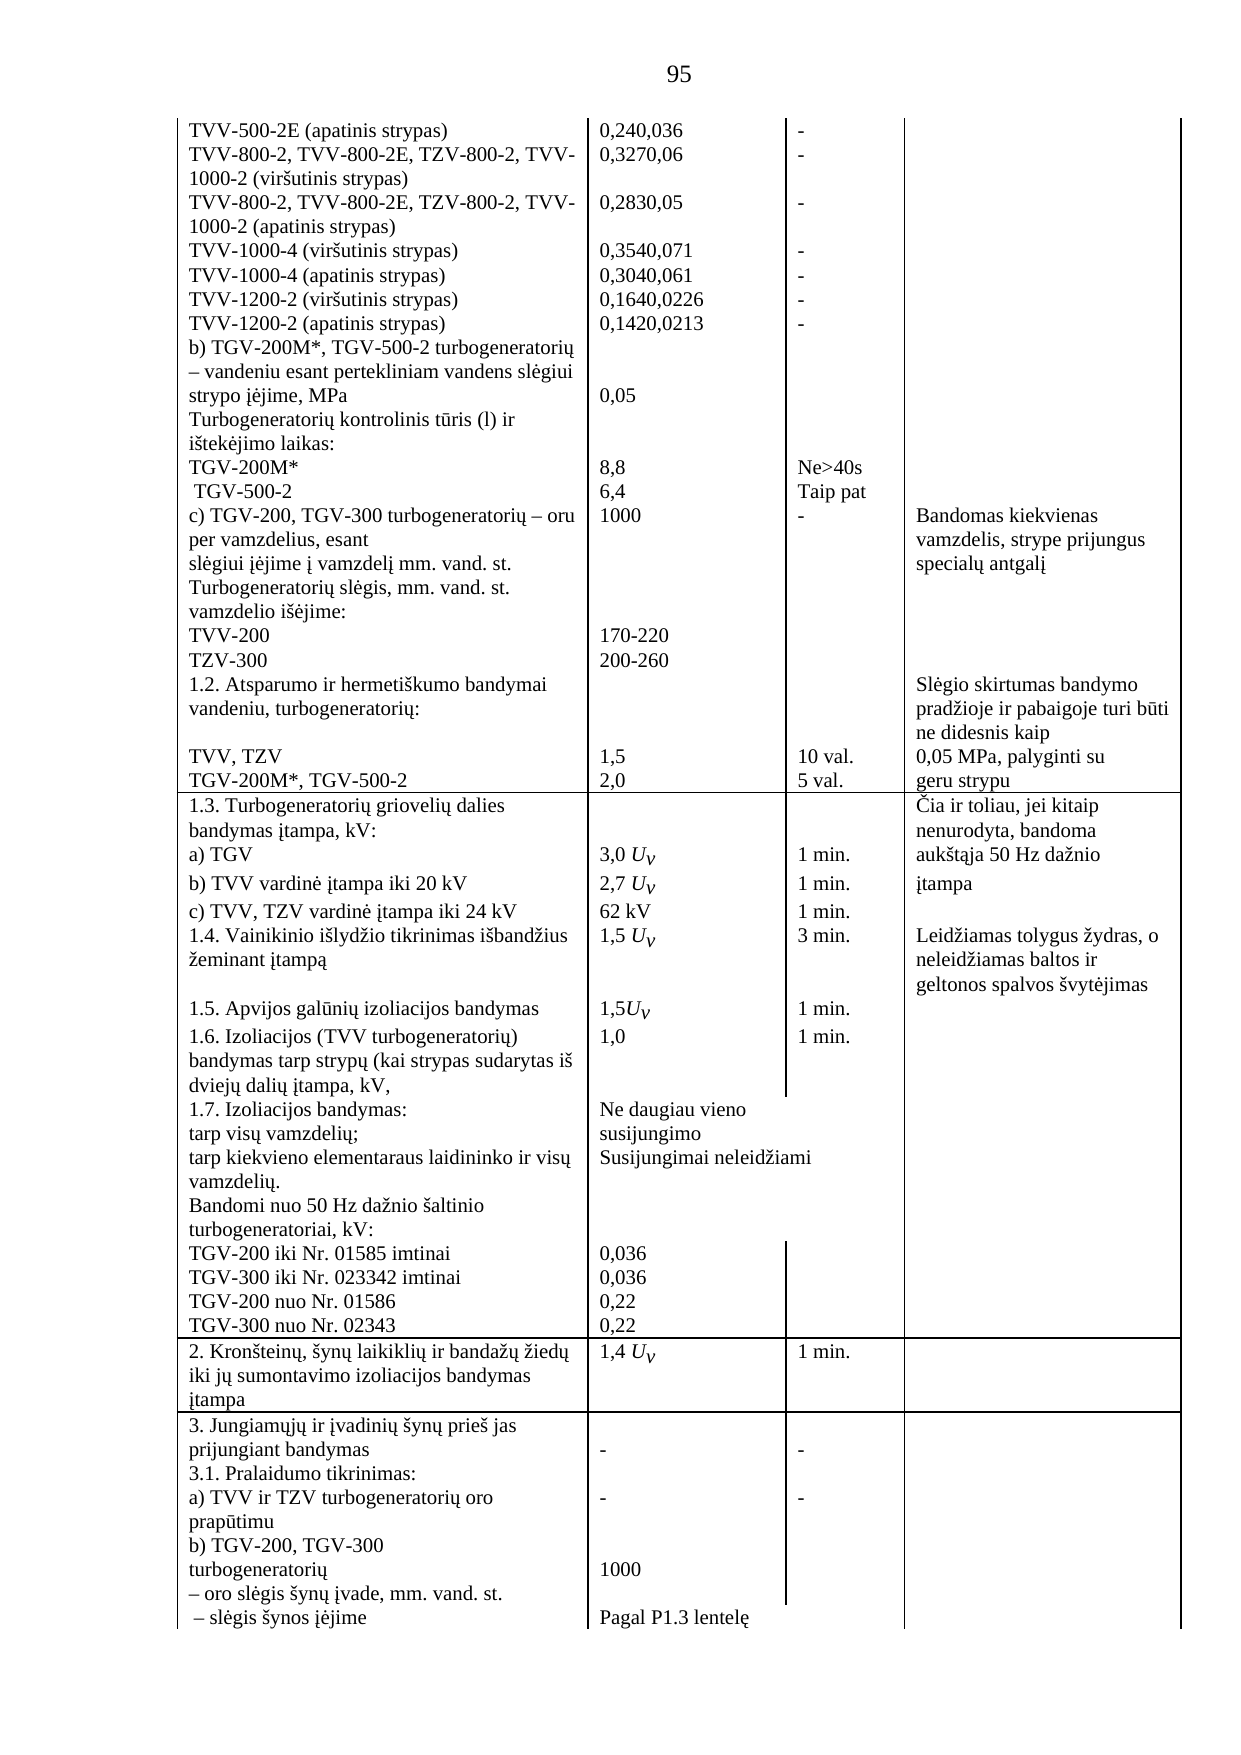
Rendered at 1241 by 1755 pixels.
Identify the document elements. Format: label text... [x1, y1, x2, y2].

table_cell 0,1420,0213 [589, 311, 785, 335]
table_cell Leidžiamas tolygus žydras, o neleidžiamas baltos ir geltonos spalvos švytėjimas [905, 923, 1180, 996]
table_cell 1,4 Uv [589, 1339, 785, 1411]
table_cell [905, 1313, 1180, 1337]
table_cell TGV-500-2 [178, 479, 587, 503]
table_cell 2,0 [589, 768, 785, 792]
table_cell 0,05 8,8 [589, 335, 785, 479]
table_cell 0,2830,05 [589, 190, 785, 238]
table_cell [787, 1241, 904, 1265]
table_cell [787, 1265, 904, 1289]
table_cell TGV-200 nuo Nr. 01586 [178, 1289, 587, 1313]
table_cell 0,3040,061 [589, 263, 785, 287]
table_cell 2,7 Uv [589, 870, 785, 899]
table_cell 0,036 [589, 1241, 785, 1265]
table_cell [905, 648, 1180, 672]
table_cell a) TGV [178, 842, 587, 870]
table_cell Turbogeneratorių slėgis, mm. vand. st. vamzdelio išėjime: [178, 575, 587, 623]
table_cell 3 min. [787, 923, 904, 996]
table_cell 1.6. Izoliacijos (TVV turbogeneratorių) bandymas tarp strypų (kai strypas sudarytas iš dviejų dalių įtampa, kV, [178, 1024, 587, 1097]
table_cell [589, 793, 785, 842]
table_cell 0,22 [589, 1313, 785, 1337]
table_cell TVV-500-2E (apatinis strypas) [178, 118, 587, 142]
table_cell TGV-200 iki Nr. 01585 imtinai [178, 1241, 587, 1265]
table_cell - [787, 263, 904, 287]
table_cell 1 min. [787, 1024, 904, 1097]
table_cell [905, 479, 1180, 503]
table_cell 1 min. [787, 842, 904, 870]
table_cell [905, 287, 1180, 311]
table_cell Bandomas kiekvienas vamzdelis, strype prijungus specialų antgalį [905, 503, 1180, 575]
table_cell [787, 648, 904, 672]
table_cell 0,05 MPa, palyginti su [905, 744, 1180, 768]
table_cell [787, 672, 904, 744]
table_cell 170-220 [589, 624, 785, 647]
table_cell - [589, 1413, 785, 1461]
table_cell 1.3. Turbogeneratorių griovelių dalies bandymas įtampa, kV: [178, 793, 587, 842]
table_cell [787, 624, 904, 647]
table_cell [589, 575, 785, 623]
table_cell 5 val. [787, 768, 904, 792]
table_cell 1 min. [787, 870, 904, 899]
table_cell c) TGV-200, TGV-300 turbogeneratorių – oru per vamzdelius, esant slėgiui įėjime į vamzdelį mm. vand. st. [178, 503, 587, 575]
table_cell TVV-1200-2 (viršutinis strypas) [178, 287, 587, 311]
table_cell įtampa [905, 870, 1180, 899]
table_cell [905, 335, 1180, 479]
table_cell [905, 996, 1180, 1024]
table_cell TVV-1000-4 (viršutinis strypas) [178, 239, 587, 262]
table_cell TGV-200M*, TGV-500-2 [178, 768, 587, 792]
table_cell - [787, 1413, 904, 1461]
table_cell 1000 [589, 503, 785, 575]
table_cell [905, 1097, 1180, 1241]
table_cell TGV-300 nuo Nr. 02343 [178, 1313, 587, 1337]
table_cell 0,240,036 [589, 118, 785, 142]
table_cell 0,036 [589, 1265, 785, 1289]
table_cell aukštąja 50 Hz dažnio [905, 842, 1180, 870]
table_cell 1,0 [589, 1024, 785, 1097]
table_cell b) TVV vardinė įtampa iki 20 kV [178, 870, 587, 899]
table_cell [905, 1265, 1180, 1289]
table_cell - [787, 142, 904, 190]
table_cell [787, 793, 904, 842]
table_cell 6,4 [589, 479, 785, 503]
table_cell - [787, 287, 904, 311]
table_cell Čia ir toliau, jei kitaip nenurodyta, bandoma [905, 793, 1180, 842]
table_cell 0,3270,06 [589, 142, 785, 190]
table_cell TVV-1000-4 (apatinis strypas) [178, 263, 587, 287]
table_cell [905, 624, 1180, 647]
table_cell 3,0 Uv [589, 842, 785, 870]
table_cell [905, 118, 1180, 142]
table_cell – slėgis šynos įėjime [178, 1605, 587, 1629]
table_cell Ne>40s [787, 335, 904, 479]
table_cell - [787, 1461, 904, 1605]
table_cell [787, 1313, 904, 1337]
table_cell 3.1. Pralaidumo tikrinimas: a) TVV ir TZV turbogeneratorių oro prapūtimu b) TGV-200, TGV-300 turbogeneratorių – oro slėgis šynų įvade, mm. vand. st. [178, 1461, 587, 1605]
table_cell [787, 1289, 904, 1313]
table_cell [905, 311, 1180, 335]
table_cell [905, 263, 1180, 287]
table_cell 1.2. Atsparumo ir hermetiškumo bandymai vandeniu, turbogeneratorių: [178, 672, 587, 744]
table_cell [905, 1024, 1180, 1097]
table_cell 1,5 Uv [589, 923, 785, 996]
table_cell 1.4. Vainikinio išlydžio tikrinimas išbandžius žeminant įtampą [178, 923, 587, 996]
table_cell [905, 142, 1180, 190]
table_cell c) TVV, TZV vardinė įtampa iki 24 kV [178, 899, 587, 923]
table_cell [905, 1241, 1180, 1265]
table_cell 1 min. [787, 996, 904, 1024]
table_cell 1,5 [589, 744, 785, 768]
table_cell [905, 239, 1180, 262]
table_cell - 1000 [589, 1461, 785, 1605]
table_cell 62 kV [589, 899, 785, 923]
table_cell Slėgio skirtumas bandymo pradžioje ir pabaigoje turi būti ne didesnis kaip [905, 672, 1180, 744]
table_cell 3. Jungiamųjų ir įvadinių šynų prieš jas prijungiant bandymas [178, 1413, 587, 1461]
table_cell 1.7. Izoliacijos bandymas: tarp visų vamzdelių; tarp kiekvieno elementaraus laidininko ir visų vamzdelių. Bandomi nuo 50 Hz dažnio šaltinio turbogeneratoriai, kV: [178, 1097, 587, 1241]
table_cell 200-260 [589, 648, 785, 672]
table_cell - [787, 503, 904, 575]
table_cell Taip pat [787, 479, 904, 503]
table_cell TVV-200 [178, 624, 587, 647]
table_cell - [787, 311, 904, 335]
table_cell [905, 1289, 1180, 1313]
table_cell [905, 1605, 1180, 1629]
table_cell Ne daugiau vieno susijungimo Susijungimai neleidžiami [589, 1097, 864, 1241]
table_cell 0,22 [589, 1289, 785, 1313]
table_cell [864, 1097, 904, 1241]
table_cell TVV, TZV [178, 744, 587, 768]
table_cell [905, 575, 1180, 623]
table_cell 1,5Uv [589, 996, 785, 1024]
table_cell Pagal P1.3 lentelę [589, 1605, 904, 1629]
table_cell geru strypu [905, 768, 1180, 792]
table_cell [905, 1461, 1180, 1605]
table_cell [787, 575, 904, 623]
table_cell 2. Kronšteinų, šynų laikiklių ir bandažų žiedų iki jų sumontavimo izoliacijos bandymas įtampa [178, 1339, 587, 1411]
table_cell TVV-800-2, TVV-800-2E, TZV-800-2, TVV-1000-2 (viršutinis strypas) [178, 142, 587, 190]
table_cell 10 val. [787, 744, 904, 768]
table_cell TVV-1200-2 (apatinis strypas) [178, 311, 587, 335]
table_cell b) TGV-200M*, TGV-500-2 turbogeneratorių – vandeniu esant pertekliniam vandens slėgiui strypo įėjime, MPa Turbogeneratorių kontrolinis tūris (l) ir ištekėjimo laikas: TGV-200M* [178, 335, 587, 479]
table_cell [905, 190, 1180, 238]
table_cell 1 min. [787, 1339, 904, 1411]
table_cell TZV-300 [178, 648, 587, 672]
table_cell [589, 672, 785, 744]
table_cell - [787, 190, 904, 238]
table_cell [905, 899, 1180, 923]
table_cell TGV-300 iki Nr. 023342 imtinai [178, 1265, 587, 1289]
table_cell - [787, 239, 904, 262]
table_cell [905, 1413, 1180, 1461]
table_cell TVV-800-2, TVV-800-2E, TZV-800-2, TVV-1000-2 (apatinis strypas) [178, 190, 587, 238]
table_cell - [787, 118, 904, 142]
table_cell 0,3540,071 [589, 239, 785, 262]
table_cell [905, 1339, 1180, 1411]
table_cell 1.5. Apvijos galūnių izoliacijos bandymas [178, 996, 587, 1024]
table_cell 1 min. [787, 899, 904, 923]
table_cell 0,1640,0226 [589, 287, 785, 311]
